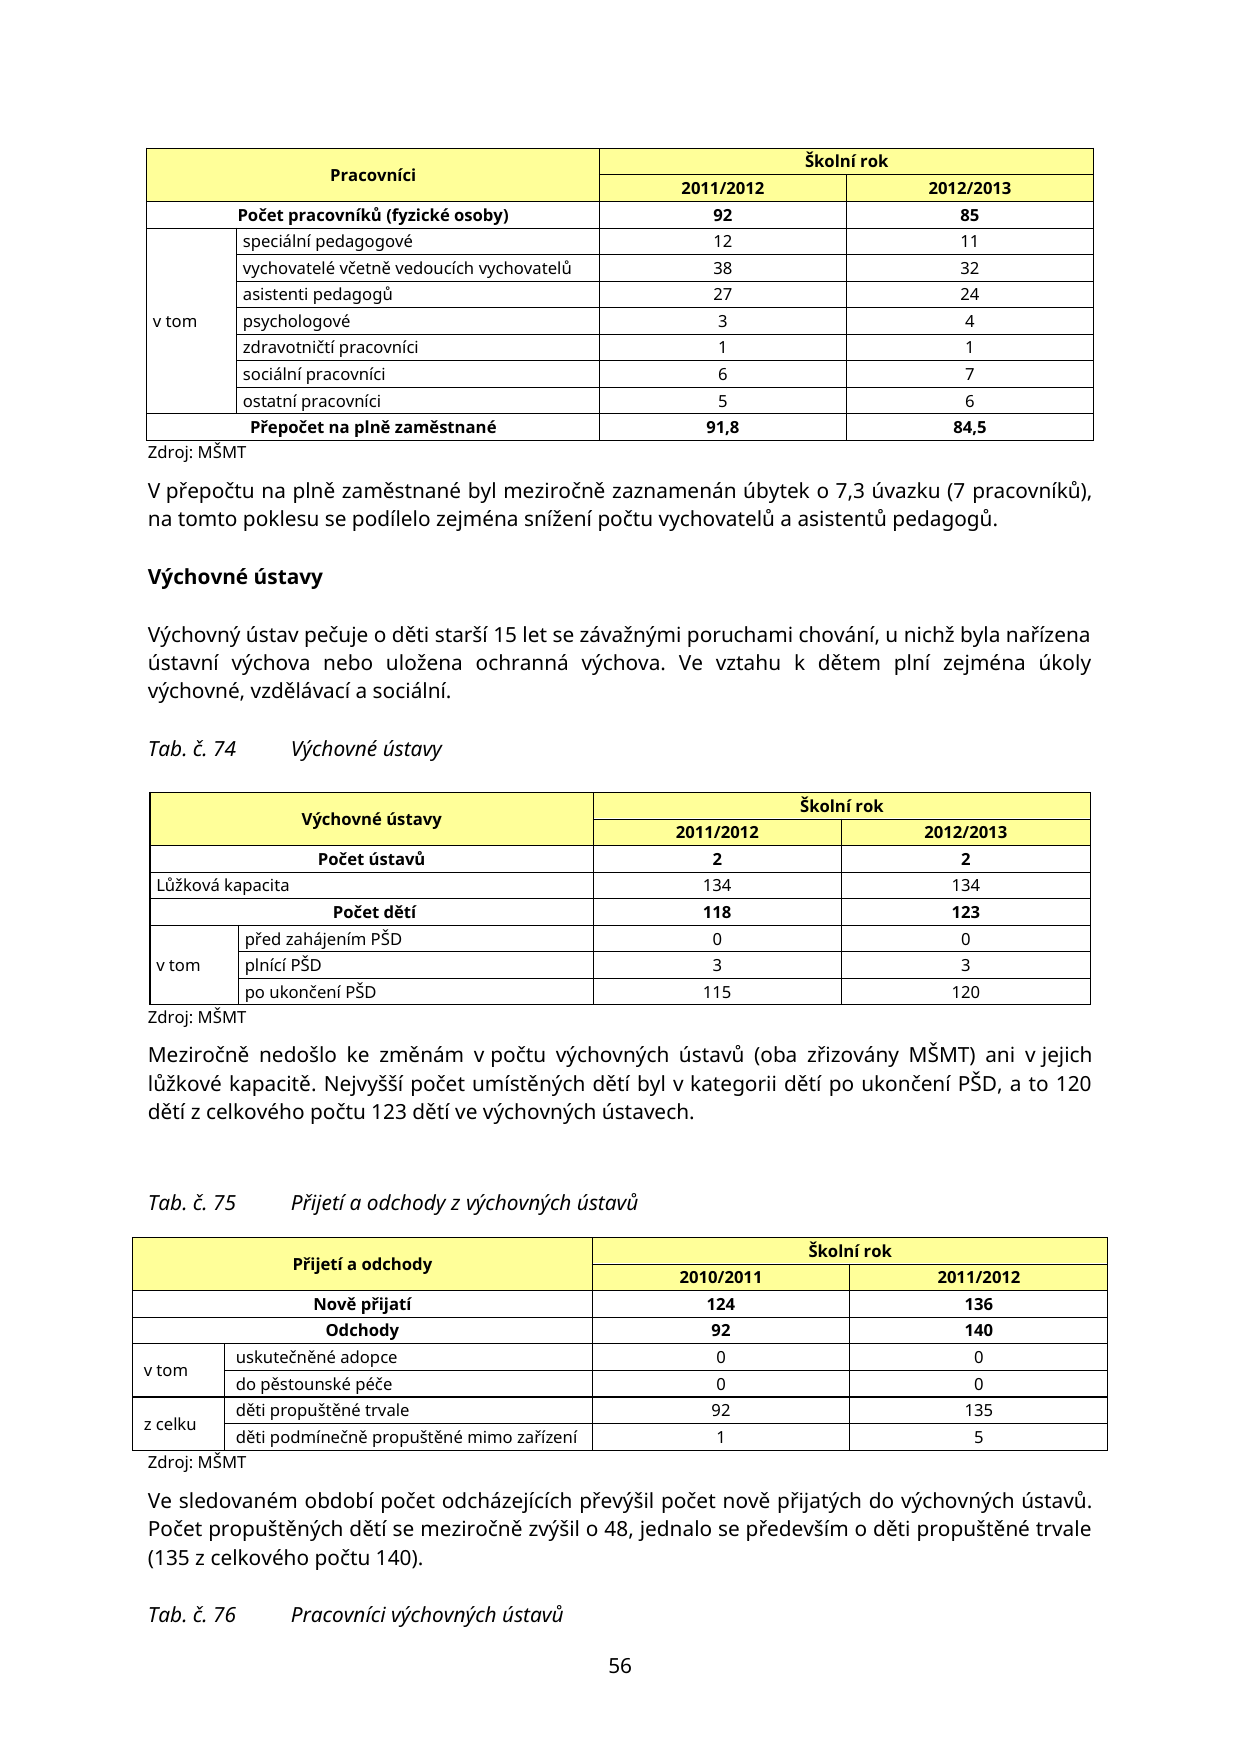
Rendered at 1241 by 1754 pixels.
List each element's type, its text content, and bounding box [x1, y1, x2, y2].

table_cell 38 [600, 255, 846, 281]
table_cell v tom [151, 926, 238, 1004]
table_header Školní rok [593, 1238, 1107, 1263]
table_cell plnící PŠD [239, 952, 593, 978]
table_cell 115 [594, 979, 841, 1004]
table_header Školní rok [600, 149, 1093, 174]
table_cell 3 [594, 952, 841, 978]
table_cell 123 [842, 899, 1090, 925]
table_cell 0 [593, 1371, 849, 1396]
text Zdroj: MŠMT [148, 1451, 1092, 1473]
table_cell psychologové [237, 308, 599, 334]
table_cell zdravotničtí pracovníci [237, 335, 599, 360]
table_cell Přepočet na plně zaměstnané [147, 414, 599, 440]
table_cell speciální pedagogové [237, 229, 599, 254]
table_cell sociální pracovníci [237, 361, 599, 387]
table_cell 92 [600, 202, 846, 227]
text Zdroj: MŠMT [148, 1005, 1092, 1028]
table_cell Lůžková kapacita [151, 873, 593, 898]
table_cell Odchody [133, 1318, 592, 1343]
table_cell 5 [850, 1424, 1107, 1449]
table_cell 24 [847, 282, 1093, 307]
table_cell děti podmínečně propuštěné mimo zařízení [225, 1424, 592, 1449]
table_cell 2010/2011 [593, 1265, 849, 1290]
table_header Přijetí a odchody [133, 1238, 592, 1290]
text V přepočtu na plně zaměstnané byl meziročně zaznamenán úbytek o 7,3 úvazku (7 pracovníků), na tomto poklesu se podílelo zejména snížení počtu vychovatelů a asistentů pedagogů. [148, 476, 1092, 533]
table_cell 27 [600, 282, 846, 307]
table_cell v tom [147, 229, 236, 413]
text Výchovný ústav pečuje o děti starší 15 let se závažnými poruchami chování, u nichž byla nařízena ústavní výchova nebo uložena ochranná výchova. Ve vztahu k dětem plní zejména úkoly výchovné, vzdělávací a sociální. [148, 620, 1092, 705]
table_cell 120 [842, 979, 1090, 1004]
table_cell 32 [847, 255, 1093, 281]
table_cell 0 [593, 1344, 849, 1370]
table_cell 2 [842, 846, 1090, 872]
table_cell 92 [593, 1398, 849, 1423]
table_header Pracovníci [147, 149, 599, 201]
table_cell 2 [594, 846, 841, 872]
table_cell 2012/2013 [842, 820, 1090, 845]
table_cell v tom [133, 1344, 224, 1396]
table_cell 134 [594, 873, 841, 898]
table_cell 2011/2012 [850, 1265, 1107, 1290]
table_cell Počet dětí [151, 899, 593, 925]
table_cell 2011/2012 [600, 175, 846, 201]
table_cell 12 [600, 229, 846, 254]
text Meziročně nedošlo ke změnám v počtu výchovných ústavů (oba zřizovány MŠMT) ani v jejich lůžkové kapacitě. Nejvyšší počet umístěných dětí byl v kategorii dětí po ukončení PŠD, a to 120 dětí z celkového počtu 123 dětí ve výchovných ústavech. [148, 1041, 1092, 1126]
table_cell 6 [600, 361, 846, 387]
table_cell 4 [847, 308, 1093, 334]
table_cell 1 [847, 335, 1093, 360]
table_cell 6 [847, 388, 1093, 413]
table_cell Počet ústavů [151, 846, 593, 872]
table_cell 0 [842, 926, 1090, 951]
table_cell do pěstounské péče [225, 1371, 592, 1396]
table_cell 140 [850, 1318, 1107, 1343]
table_cell Počet pracovníků (fyzické osoby) [147, 202, 599, 227]
table_cell z celku [133, 1398, 224, 1449]
table_cell 91,8 [600, 414, 846, 440]
list Přijetí a odchody z výchovných ústavů [148, 1188, 1092, 1216]
table_cell 1 [593, 1424, 849, 1449]
table_header Školní rok [594, 793, 1090, 818]
table_cell 124 [593, 1291, 849, 1317]
table_cell 3 [600, 308, 846, 334]
table_cell před zahájením PŠD [239, 926, 593, 951]
table_cell 5 [600, 388, 846, 413]
table_cell 85 [847, 202, 1093, 227]
table_cell 2012/2013 [847, 175, 1093, 201]
table_cell 0 [850, 1344, 1107, 1370]
table_cell 0 [850, 1371, 1107, 1396]
table_cell 3 [842, 952, 1090, 978]
table_cell 0 [594, 926, 841, 951]
table_cell vychovatelé včetně vedoucích vychovatelů [237, 255, 599, 281]
table_cell 134 [842, 873, 1090, 898]
list Pracovníci výchovných ústavů [148, 1600, 1092, 1629]
table_cell děti propuštěné trvale [225, 1398, 592, 1423]
table_cell uskutečněné adopce [225, 1344, 592, 1370]
text Zdroj: MŠMT [148, 441, 1092, 464]
table_cell 7 [847, 361, 1093, 387]
table_cell 1 [600, 335, 846, 360]
text Výchovné ústavy [148, 562, 1092, 591]
table_cell 92 [593, 1318, 849, 1343]
table_cell 2011/2012 [594, 820, 841, 845]
table_cell po ukončení PŠD [239, 979, 593, 1004]
table_cell 84,5 [847, 414, 1093, 440]
table_cell 11 [847, 229, 1093, 254]
table_cell asistenti pedagogů [237, 282, 599, 307]
table_cell 136 [850, 1291, 1107, 1317]
text Ve sledovaném období počet odcházejících převýšil počet nově přijatých do výchovných ústavů. Počet propuštěných dětí se meziročně zvýšil o 48, jednalo se především o děti propuštěné trvale (135 z celkového počtu 140). [148, 1486, 1092, 1571]
list Výchovné ústavy [148, 734, 1092, 763]
table_cell 118 [594, 899, 841, 925]
table_header Výchovné ústavy [151, 793, 593, 845]
table_cell 135 [850, 1398, 1107, 1423]
table_cell Nově přijatí [133, 1291, 592, 1317]
table_cell ostatní pracovníci [237, 388, 599, 413]
